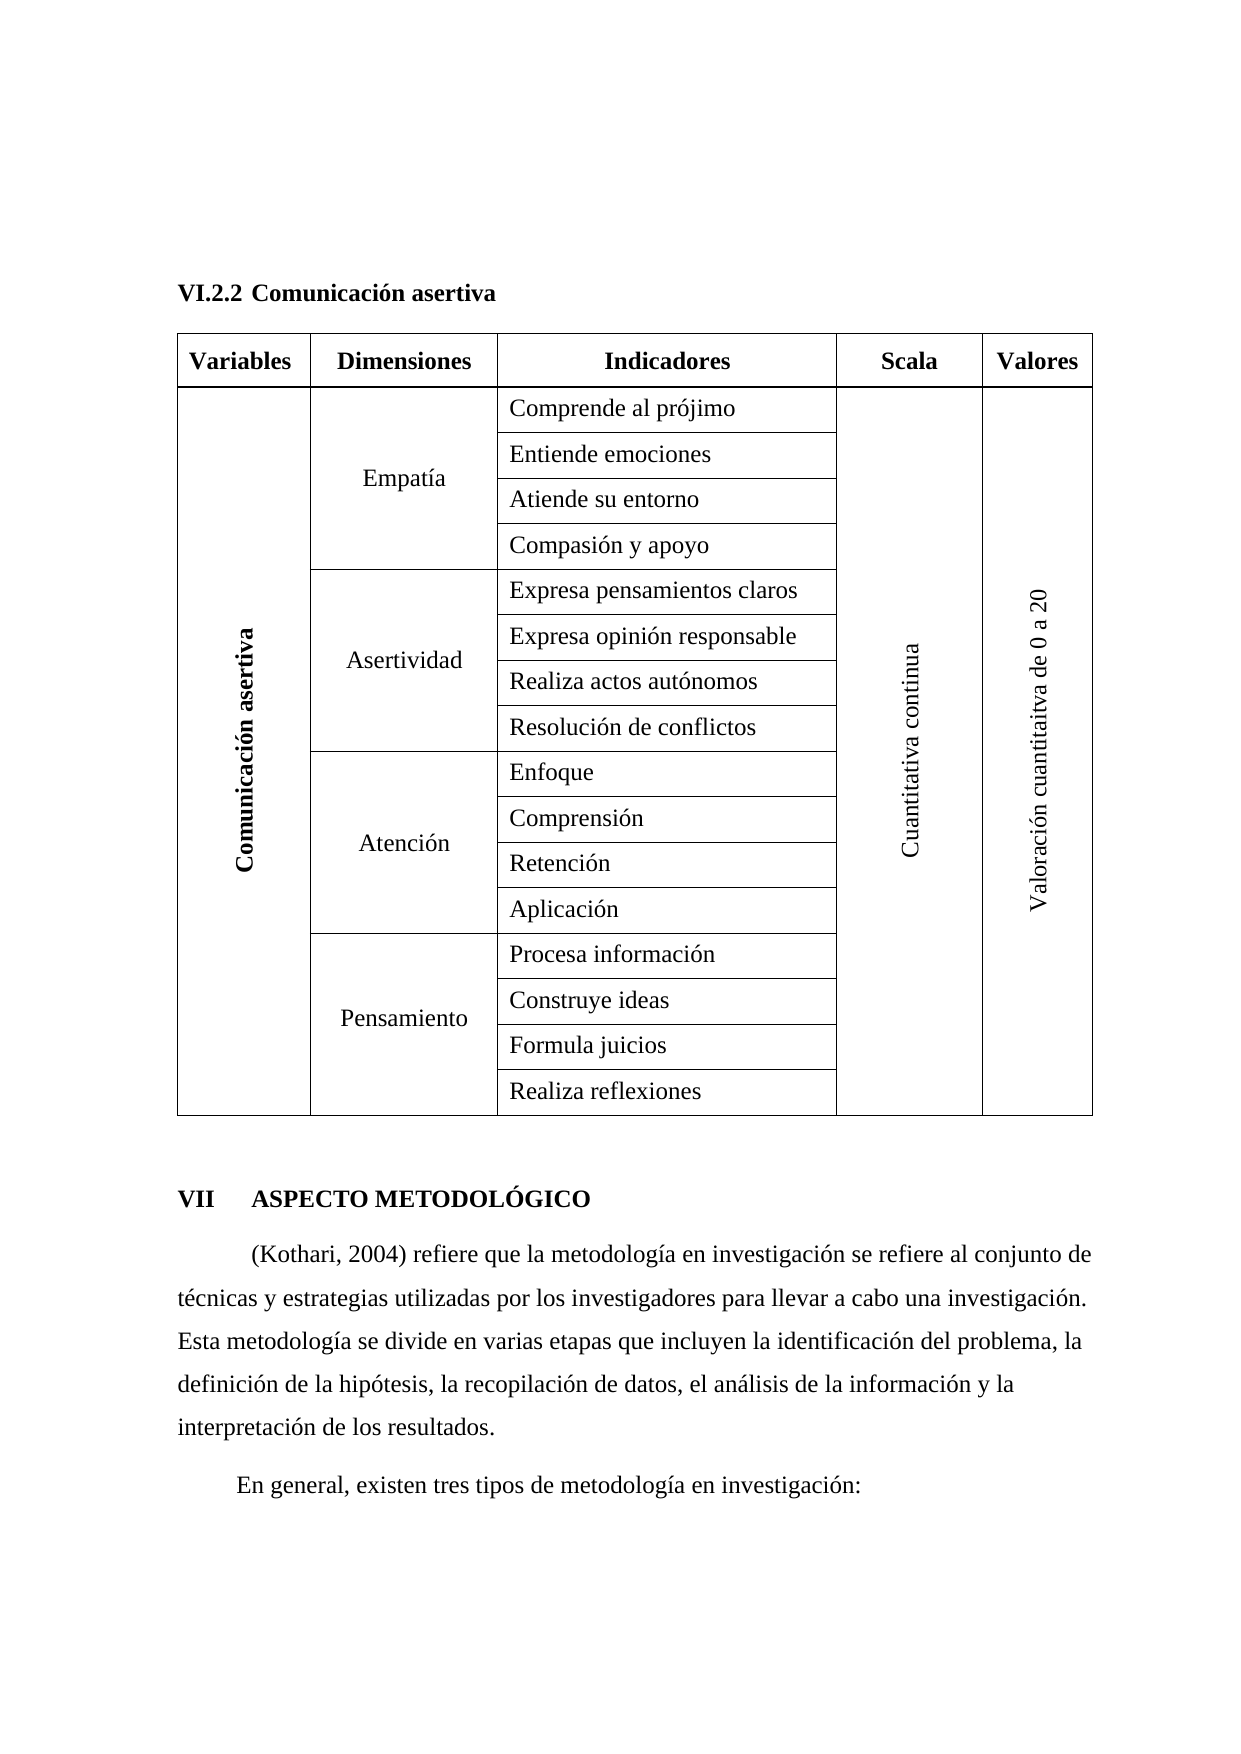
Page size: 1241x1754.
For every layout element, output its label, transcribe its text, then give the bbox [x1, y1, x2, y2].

table_cell Valoración cuantitaitva de 0 a 20 [983, 388, 1092, 1115]
subtitle Comunicación asertiva [177, 278, 1093, 306]
text (Kothari, 2004) refiere que la metodología en investigación se refiere al conjunto de técnicas y estrategias utilizadas por los investigadores para llevar a cabo una investigación. Esta metodología se divide en varias etapas que incluyen la identificación del problema, la definición de la hipótesis, la recopilación de datos, el análisis de la información y la interpretación de los resultados. [177, 1239, 1093, 1441]
table_header Indicadores [498, 334, 836, 386]
table_cell Retención [498, 843, 836, 887]
text En general, existen tres tipos de metodología en investigación: [177, 1470, 1093, 1498]
table_cell Realiza reflexiones [498, 1070, 836, 1115]
table_cell Procesa información [498, 934, 836, 978]
table_cell Resolución de conflictos [498, 706, 836, 751]
table_cell Aplicación [498, 888, 836, 933]
table_cell Pensamiento [311, 934, 497, 1115]
table_cell Comprensión [498, 797, 836, 842]
table_cell Atención [311, 752, 497, 933]
table_cell Cuantitativa continua [837, 388, 982, 1115]
table_header Scala [837, 334, 982, 386]
table_header Valores [983, 334, 1092, 386]
table_cell Comprende al prójimo [498, 388, 836, 432]
table_header Dimensiones [311, 334, 497, 386]
table_cell Empatía [311, 388, 497, 568]
table_cell Construye ideas [498, 979, 836, 1024]
table_cell Asertividad [311, 570, 497, 751]
table_cell Compasión y apoyo [498, 524, 836, 568]
table_cell Realiza actos autónomos [498, 661, 836, 705]
table_cell Enfoque [498, 752, 836, 796]
table_cell Entiende emociones [498, 433, 836, 477]
table_header Variables [178, 334, 310, 386]
table_cell Formula juicios [498, 1025, 836, 1069]
table_cell Atiende su entorno [498, 479, 836, 523]
subtitle ASPECTO METODOLÓGICO [177, 1184, 1093, 1213]
table_cell Expresa opinión responsable [498, 615, 836, 659]
table_cell Comunicación asertiva [178, 388, 310, 1115]
table_cell Expresa pensamientos claros [498, 570, 836, 614]
